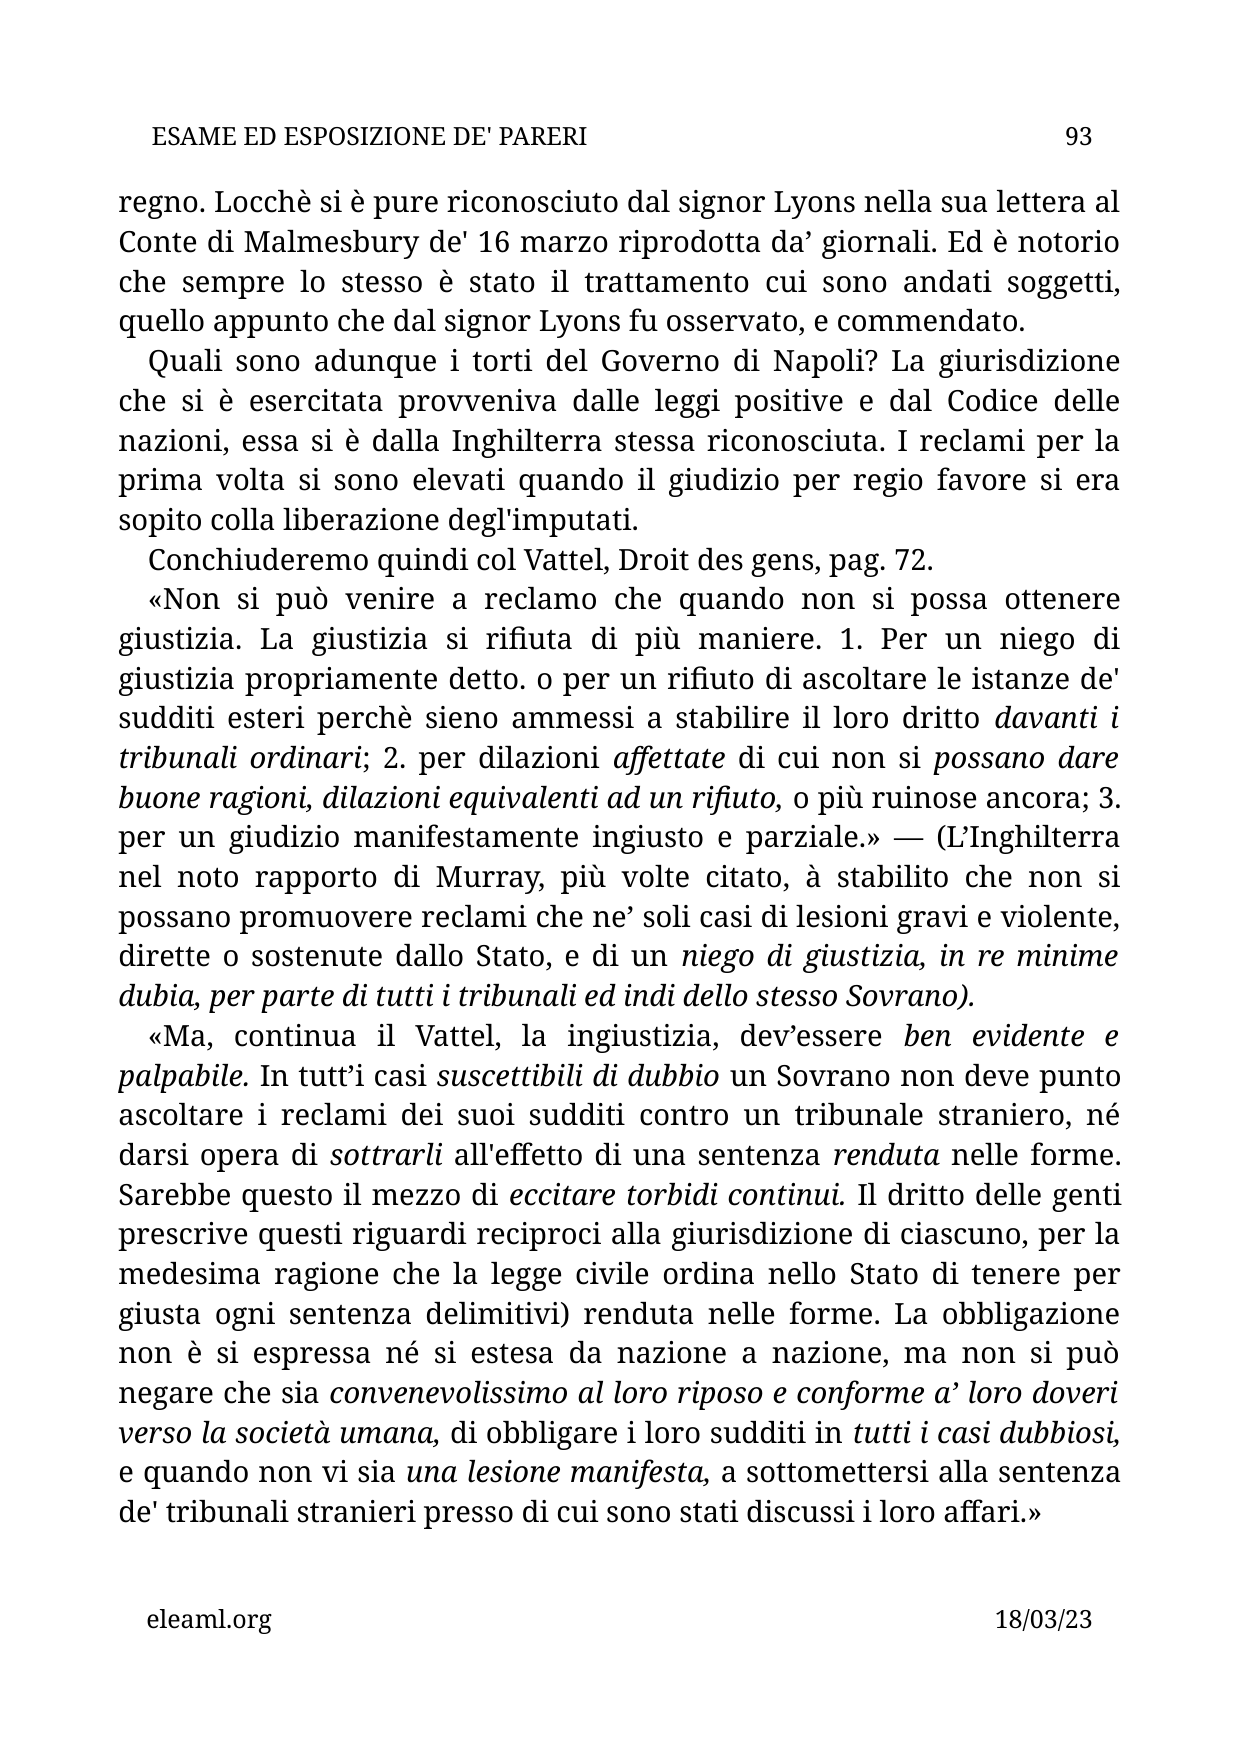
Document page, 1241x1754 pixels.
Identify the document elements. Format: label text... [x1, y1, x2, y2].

text Quali sono adunque i torti del Governo di Napoli? La giurisdizione che si è esercitata provveniva dalle leggi positive e dal Codice delle nazioni, essa si è dalla Inghilterra stessa riconosciuta. I reclami per la prima volta si sono elevati quando il giudizio per regio favore si era sopito colla liberazione degl'imputati. [118, 340, 1122, 539]
text regno. Locchè si è pure riconosciuto dal signor Lyons nella sua lettera al Conte di Malmesbury de' 16 marzo riprodotta da’ giornali. Ed è notorio che sempre lo stesso è stato il trattamento cui sono andati soggetti, quello appunto che dal signor Lyons fu osservato, e commendato. [118, 182, 1122, 340]
text «Ma, continua il Vattel, la ingiustizia, dev’essere ben evidente e palpabile. In tutt’i casi suscettibili di dubbio un Sovrano non deve punto ascoltare i reclami dei suoi sudditi contro un tribunale straniero, né darsi opera di sottrarli all'effetto di una sentenza renduta nelle forme. Sarebbe questo il mezzo di eccitare torbidi continui. Il dritto delle genti prescrive questi riguardi reciproci alla giurisdizione di ciascuno, per la medesima ragione che la legge civile ordina nello Stato di tenere per giusta ogni sentenza delimitivi) renduta nelle forme. La obbligazione non è si espressa né si estesa da nazione a nazione, ma non si può negare che sia convenevolissimo al loro riposo e conforme a’ loro doveri verso la società umana, di obbligare i loro sudditi in tutti i casi dubbiosi, e quando non vi sia una lesione manifesta, a sottomettersi alla sentenza de' tribunali stranieri presso di cui sono stati discussi i loro affari.» [118, 1015, 1122, 1531]
text Conchiuderemo quindi col Vattel, Droit des gens, pag. 72. [118, 539, 1122, 578]
text «Non si può venire a reclamo che quando non si possa ottenere giustizia. La giustizia si rifiuta di più maniere. 1. Per un niego di giustizia propriamente detto. o per un rifiuto di ascoltare le istanze de' sudditi esteri perchè sieno ammessi a stabilire il loro dritto davanti i tribunali ordinari; 2. per dilazioni affettate di cui non si possano dare buone ragioni, dilazioni equivalenti ad un rifiuto, o più ruinose ancora; 3. per un giudizio manifestamente ingiusto e parziale.» — (L’Inghilterra nel noto rapporto di Murray, più volte citato, à stabilito che non si possano promuovere reclami che ne’ soli casi di lesioni gravi e violente, dirette o sostenute dallo Stato, e di un niego di giustizia, in re minime dubia, per parte di tutti i tribunali ed indi dello stesso Sovrano). [118, 578, 1122, 1015]
